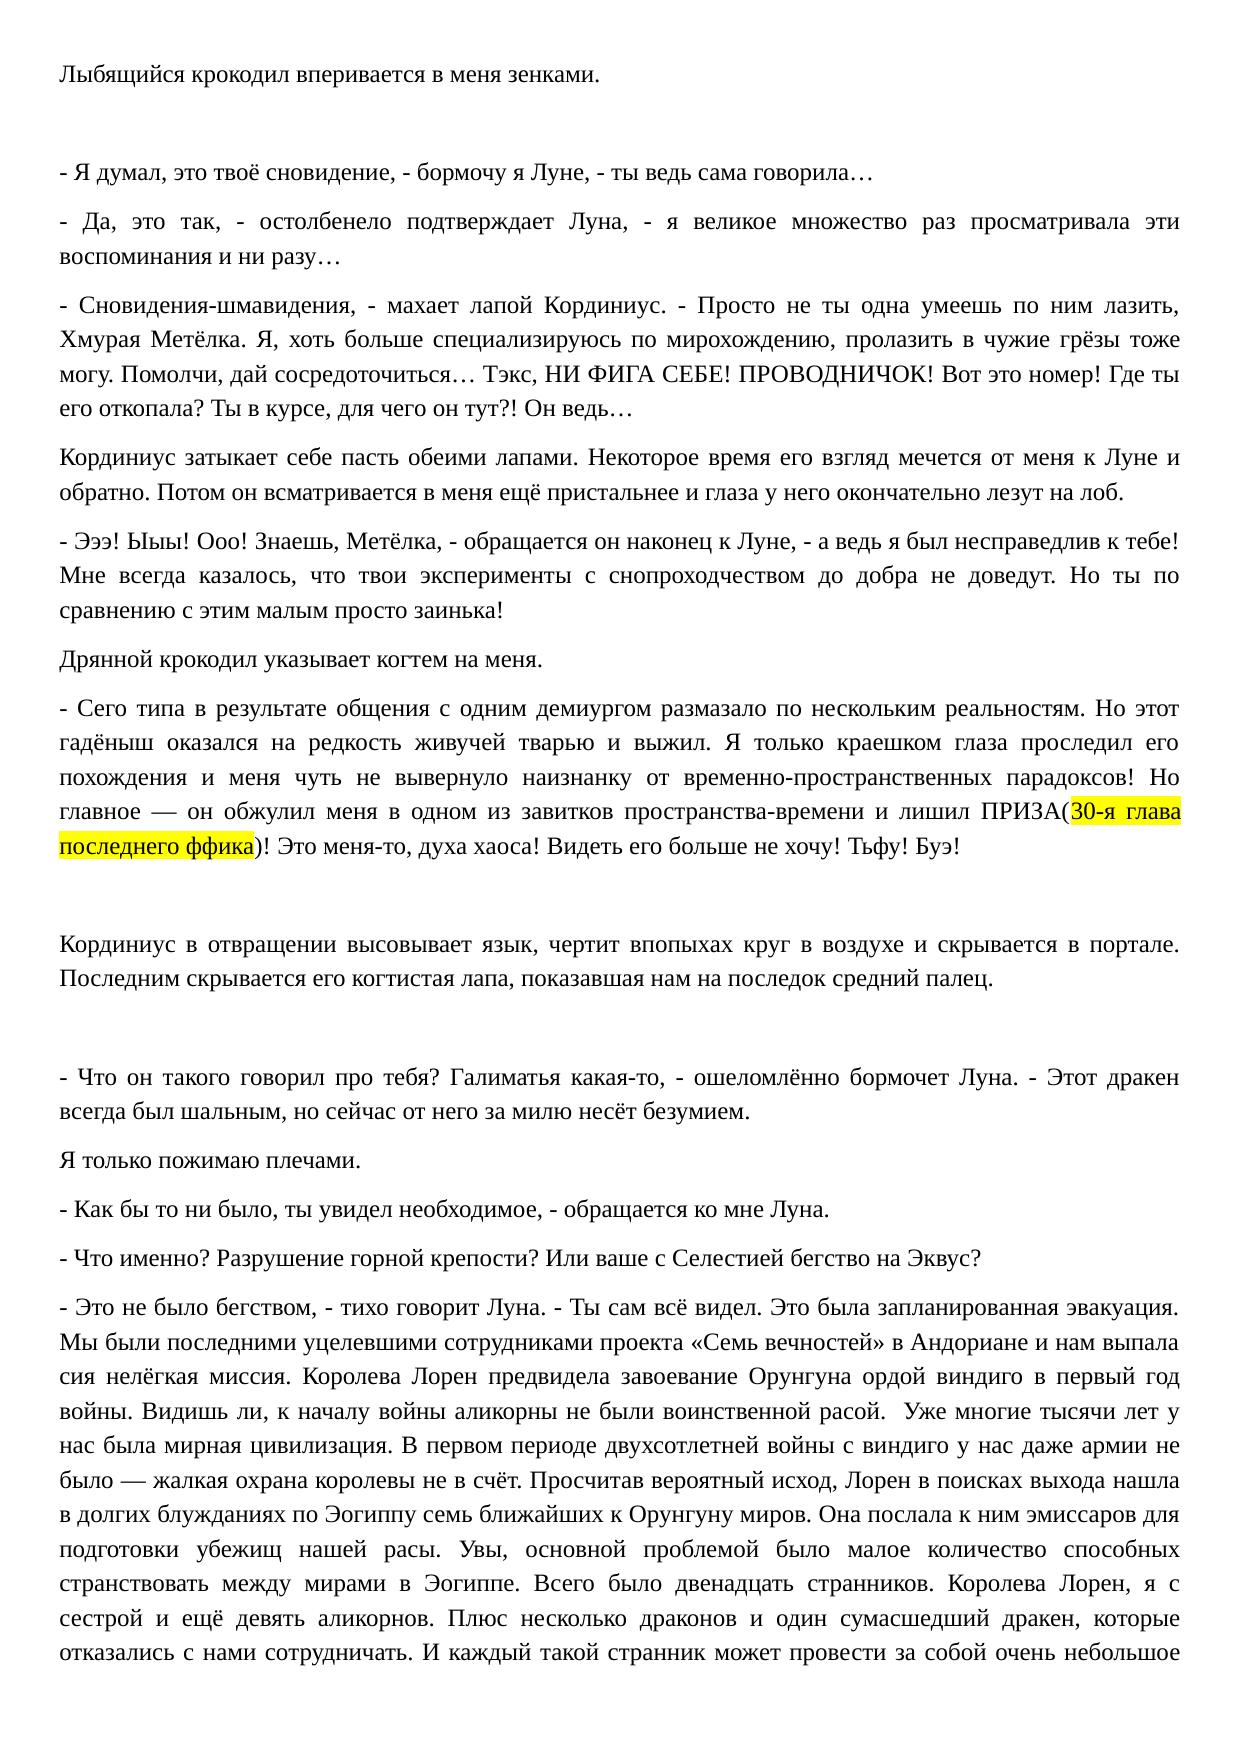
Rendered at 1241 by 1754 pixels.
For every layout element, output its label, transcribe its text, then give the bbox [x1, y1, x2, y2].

text - Сего типа в результате общения с одним демиургом размазало по нескольким реальностям. Но этот гадёныш оказался на редкость живучей тварью и выжил. Я только краешком глаза проследил его похождения и меня чуть не вывернуло наизнанку от временно-пространственных парадоксов! Но главное — он обжулил меня в одном из завитков пространства-времени и лишил ПРИЗА(30-я глава последнего ффика)! Это меня-то, духа хаоса! Видеть его больше не хочу! Тьфу! Буэ! [59, 693, 1181, 859]
text Я только пожимаю плечами. [59, 1145, 1181, 1174]
text - Это не было бегством, - тихо говорит Луна. - Ты сам всё видел. Это была запланированная эвакуация. Мы были последними уцелевшими сотрудниками проекта «Семь вечностей» в Андориане и нам выпала сия нелёгкая миссия. Королева Лорен предвидела завоевание Орунгуна ордой виндиго в первый год войны. Видишь ли, к началу войны аликорны не были воинственной расой. Уже многие тысячи лет у нас была мирная цивилизация. В первом периоде двухсотлетней войны с виндиго у нас даже армии не было — жалкая охрана королевы не в счёт. Просчитав вероятный исход, Лорен в поисках выхода нашла в долгих блужданиях по Эогиппу семь ближайших к Орунгуну миров. Она послала к ним эмиссаров для подготовки убежищ нашей расы. Увы, основной проблемой было малое количество способных странствовать между мирами в Эогиппе. Всего было двенадцать странников. Королева Лорен, я с сестрой и ещё девять аликорнов. Плюс несколько драконов и один сумасшедший дракен, которые отказались с нами сотрудничать. И каждый такой странник может провести за собой очень небольшое [59, 1292, 1181, 1666]
text Кординиус в отвращении высовывает язык, чертит впопыхах круг в воздухе и скрывается в портале. Последним скрывается его когтистая лапа, показавшая нам на последок средний палец. [59, 929, 1181, 992]
text - Да, это так, - остолбенело подтверждает Луна, - я великое множество раз просматривала эти воспоминания и ни разу… [59, 206, 1181, 269]
text Лыбящийся крокодил вперивается в меня зенками. [59, 59, 1181, 88]
text Дрянной крокодил указывает когтем на меня. [59, 644, 1181, 673]
text - Я думал, это твоё сновидение, - бормочу я Луне, - ты ведь сама говорила… [59, 157, 1181, 186]
text Кординиус затыкает себе пасть обеими лапами. Некоторое время его взгляд мечется от меня к Луне и обратно. Потом он всматривается в меня ещё пристальнее и глаза у него окончательно лезут на лоб. [59, 442, 1181, 506]
text - Эээ! Ыыы! Ооо! Знаешь, Метёлка, - обращается он наконец к Луне, - а ведь я был несправедлив к тебе! Мне всегда казалось, что твои эксперименты с снопроходчеством до добра не доведут. Но ты по сравнению с этим малым просто заинька! [59, 526, 1181, 623]
text - Как бы то ни было, ты увидел необходимое, - обращается ко мне Луна. [59, 1194, 1181, 1223]
text - Что он такого говорил про тебя? Галиматья какая-то, - ошеломлённо бормочет Луна. - Этот дракен всегда был шальным, но сейчас от него за милю несёт безумием. [59, 1062, 1181, 1125]
text - Сновидения-шмавидения, - махает лапой Кординиус. - Просто не ты одна умеешь по ним лазить, Хмурая Метёлка. Я, хоть больше специализируюсь по мирохождению, пролазить в чужие грёзы тоже могу. Помолчи, дай сосредоточиться… Тэкс, НИ ФИГА СЕБЕ! ПРОВОДНИЧОК! Вот это номер! Где ты его откопала? Ты в курсе, для чего он тут?! Он ведь… [59, 290, 1181, 422]
text - Что именно? Разрушение горной крепости? Или ваше с Селестией бегство на Эквус? [59, 1243, 1181, 1272]
